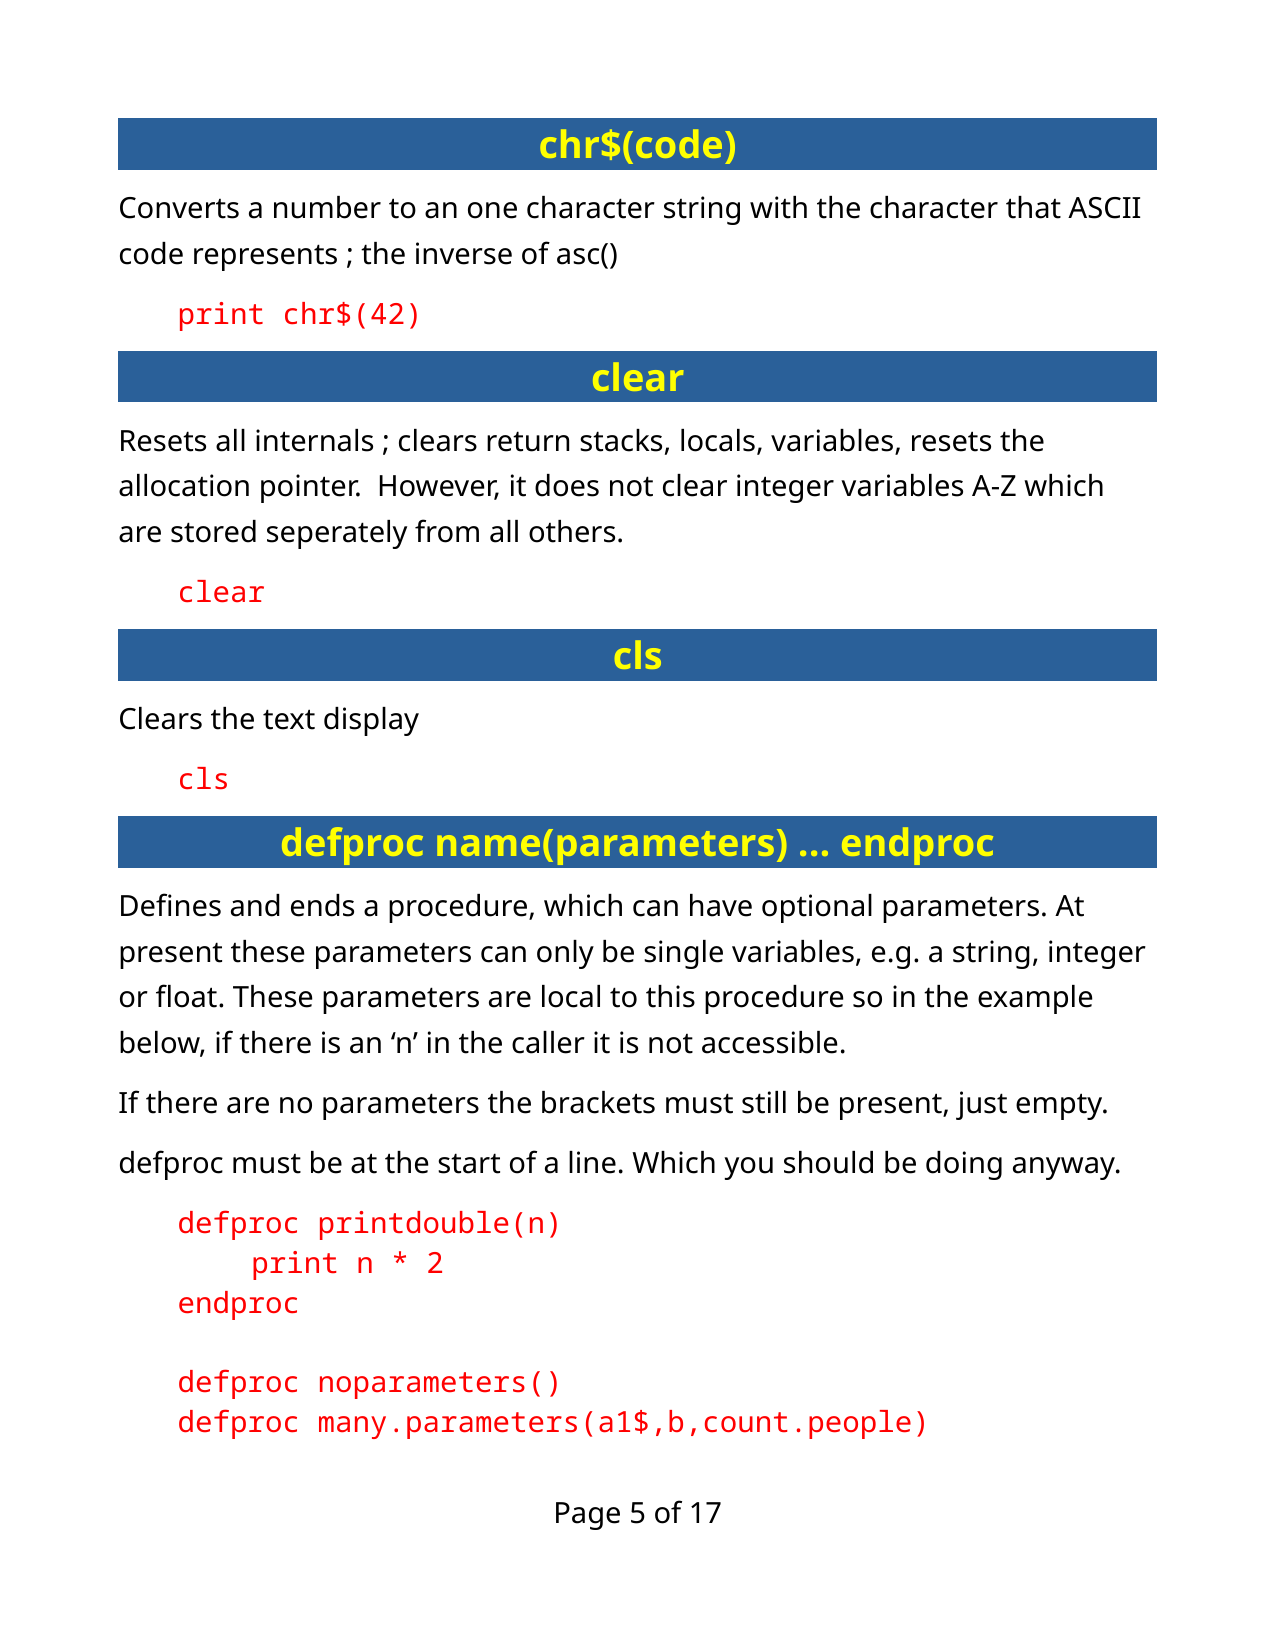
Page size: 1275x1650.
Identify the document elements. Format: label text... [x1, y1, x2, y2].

text cls [177, 758, 1157, 798]
text endproc [177, 1282, 1157, 1322]
subtitle clear [118, 351, 1157, 402]
text print chr$(42) [177, 293, 1157, 333]
subtitle cls [118, 629, 1157, 681]
text defproc must be at the start of a line. Which you should be doing anyway. [118, 1143, 1157, 1182]
subtitle chr$(code) [118, 118, 1157, 170]
text defproc many.parameters(a1$,b,count.people) [177, 1401, 1157, 1441]
text defproc noParameters() [177, 1362, 1157, 1401]
text defproc printDouble(n) [177, 1203, 1157, 1242]
text Resets all internals ; clears return stacks, locals, variables, resets the allocation pointer. However, it does not clear integer variables A-Z which are stored seperately from all others. [118, 420, 1157, 551]
text clear [177, 572, 1157, 611]
subtitle defproc name(parameters) ... endproc [118, 816, 1157, 868]
text If there are no parameters the brackets must still be present, just empty. [118, 1082, 1157, 1122]
text print n * 2 [177, 1242, 1157, 1282]
text Clears the text display [118, 698, 1157, 738]
text Converts a number to an one character string with the character that ASCII code represents ; the inverse of asc() [118, 187, 1157, 273]
text Defines and ends a procedure, which can have optional parameters. At present these parameters can only be single variables, e.g. a string, integer or float. These parameters are local to this procedure so in the example below, if there is an ‘n’ in the caller it is not accessible. [118, 885, 1157, 1062]
